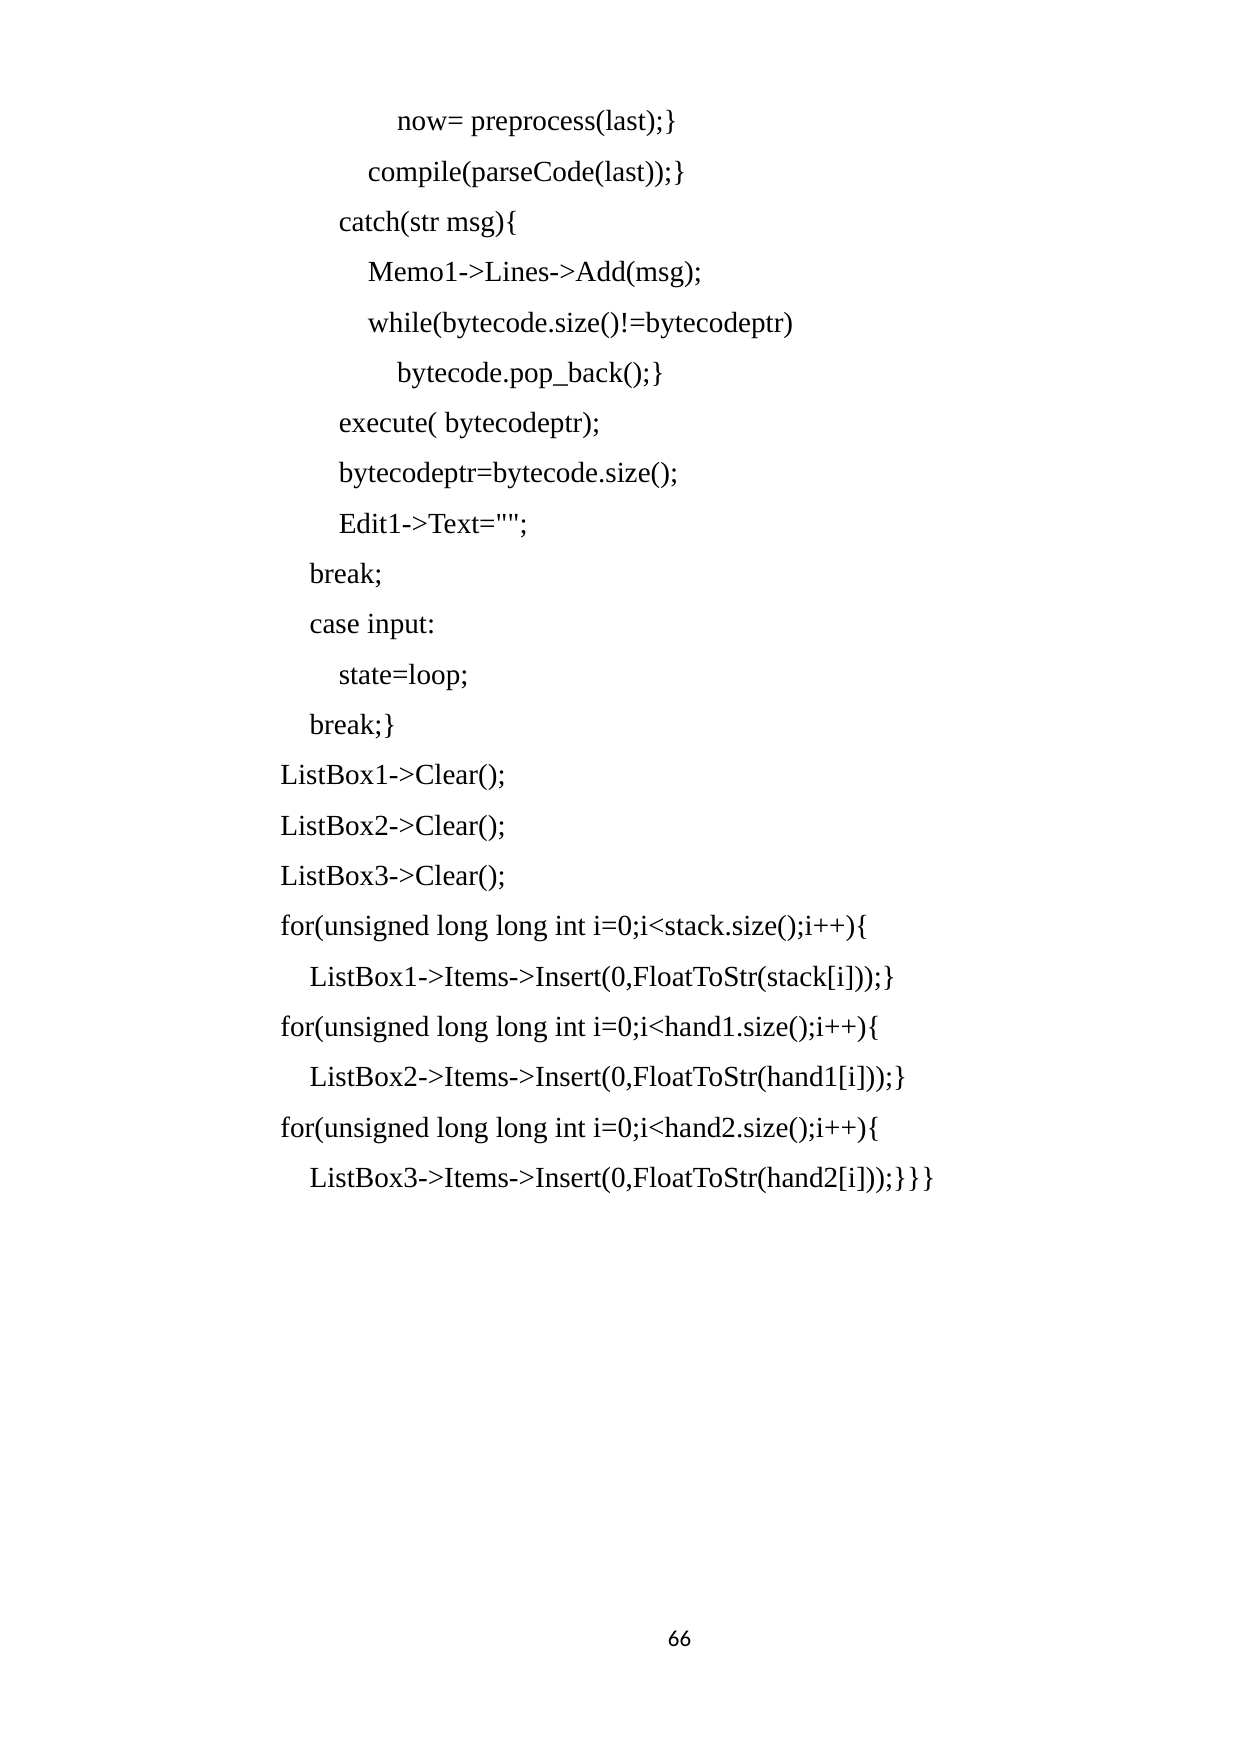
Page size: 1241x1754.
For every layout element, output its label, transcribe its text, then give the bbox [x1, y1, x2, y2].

subtitle state=loop; [177, 657, 1181, 690]
subtitle bytecode.pop_back();} [177, 355, 1181, 388]
subtitle ListBox2->Clear(); [177, 808, 1181, 841]
subtitle for(unsigned long long int i=0;i<stack.size();i++){ [177, 908, 1181, 942]
subtitle compile(parseCode(last));} [177, 154, 1181, 187]
subtitle ListBox1->Clear(); [177, 757, 1181, 791]
subtitle ListBox3->Items->Insert(0,FloatToStr(hand2[i]));}}} [177, 1160, 1181, 1193]
subtitle case input: [177, 607, 1181, 640]
subtitle ListBox3->Clear(); [177, 858, 1181, 892]
subtitle break;} [177, 707, 1181, 741]
subtitle break; [177, 556, 1181, 590]
subtitle for(unsigned long long int i=0;i<hand2.size();i++){ [177, 1110, 1181, 1143]
subtitle for(unsigned long long int i=0;i<hand1.size();i++){ [177, 1009, 1181, 1043]
subtitle Edit1->Text=""; [177, 506, 1181, 539]
subtitle catch(str msg){ [177, 204, 1181, 238]
subtitle while(bytecode.size()!=bytecodeptr) [177, 305, 1181, 338]
subtitle ListBox1->Items->Insert(0,FloatToStr(stack[i]));} [177, 959, 1181, 992]
subtitle now= preprocess(last);} [177, 103, 1181, 137]
subtitle bytecodeptr=bytecode.size(); [177, 456, 1181, 489]
subtitle Memo1->Lines->Add(msg); [177, 254, 1181, 288]
subtitle execute( bytecodeptr); [177, 405, 1181, 439]
subtitle ListBox2->Items->Insert(0,FloatToStr(hand1[i]));} [177, 1059, 1181, 1093]
